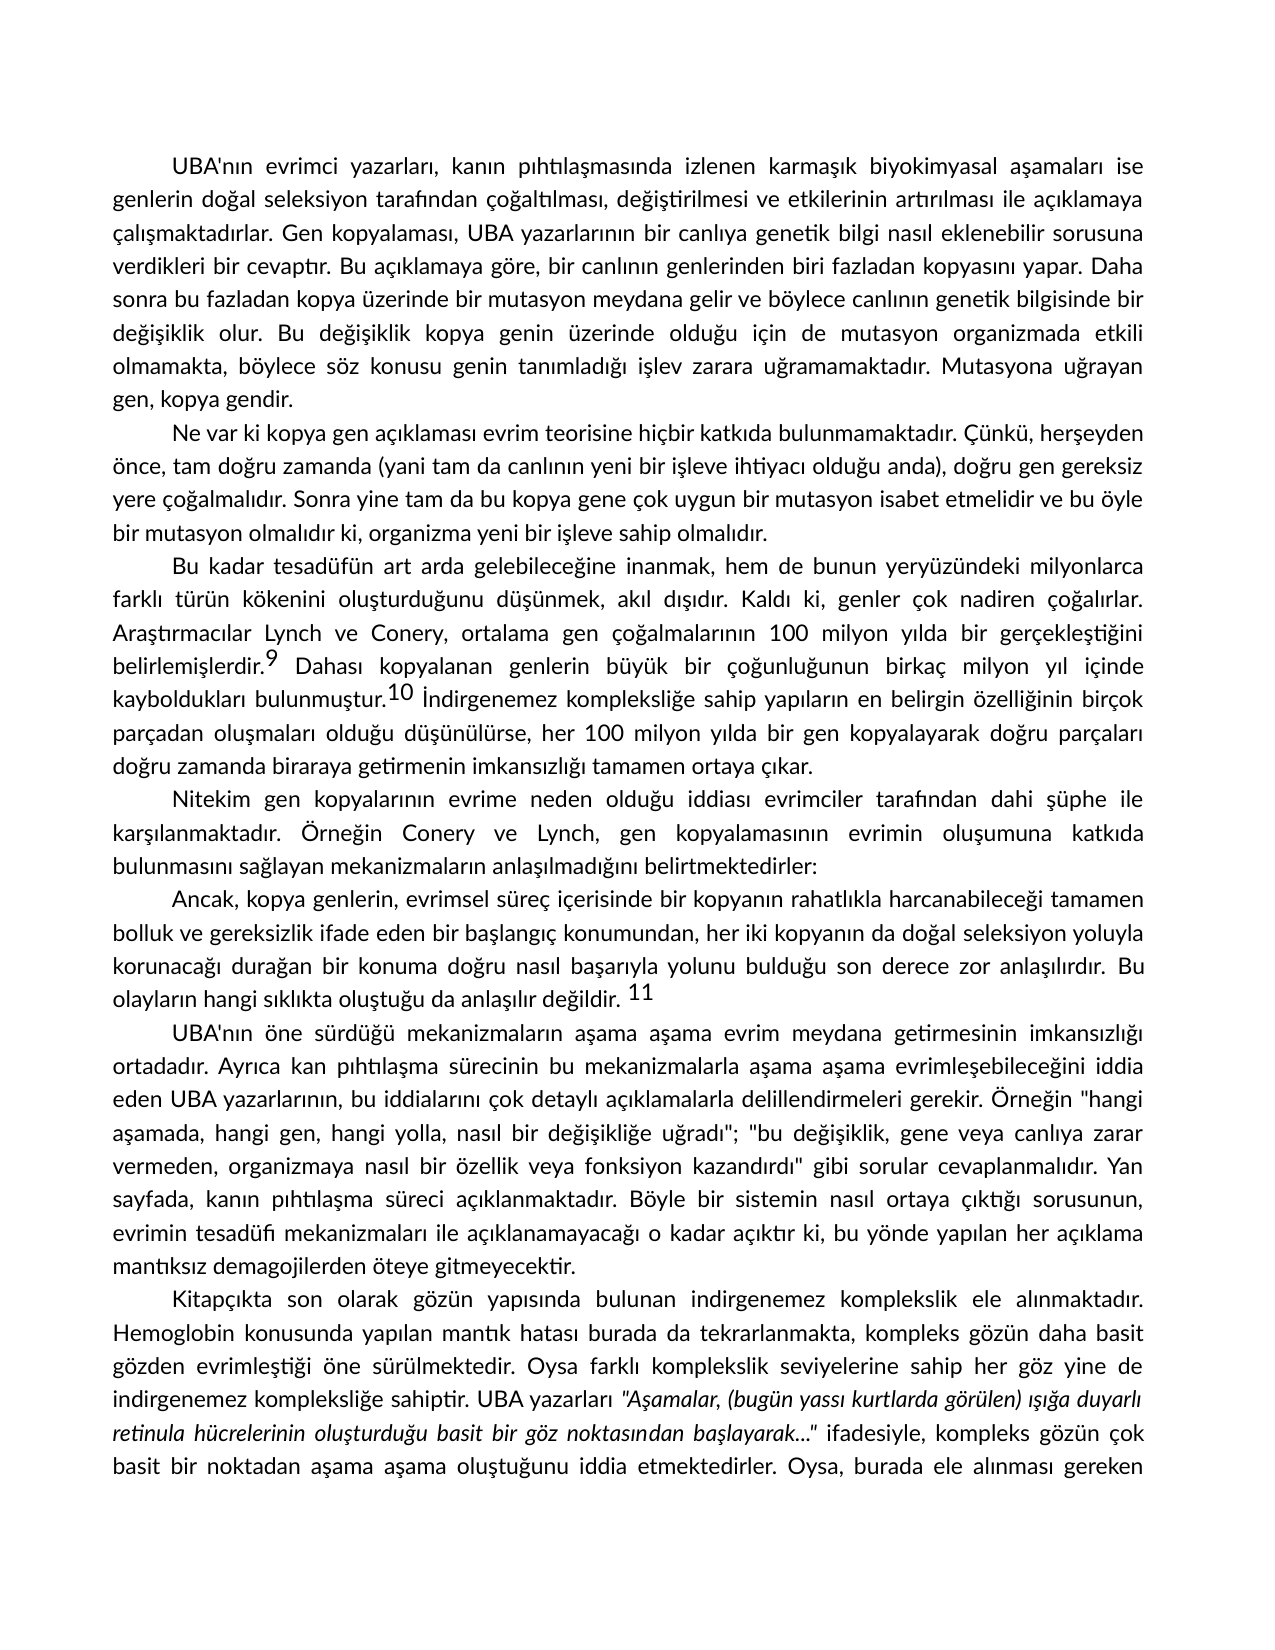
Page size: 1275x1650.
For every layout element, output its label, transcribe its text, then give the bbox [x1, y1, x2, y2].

text Ne var ki kopya gen açıklaması evrim teorisine hiçbir katkıda bulunmamaktadır. Çünkü, herşeyden önce, tam doğru zamanda (yani tam da canlının yeni bir işleve ihtiyacı olduğu anda), doğru gen gereksiz yere çoğalmalıdır. Sonra yine tam da bu kopya gene çok uygun bir mutasyon isabet etmelidir ve bu öyle bir mutasyon olmalıdır ki, organizma yeni bir işleve sahip olmalıdır. [112, 414, 1145, 548]
text Kitapçıkta son olarak gözün yapısında bulunan indirgenemez komplekslik ele alınmaktadır. Hemoglobin konusunda yapılan mantık hatası burada da tekrarlanmakta, kompleks gözün daha basit gözden evrimleştiği öne sürülmektedir. Oysa farklı komplekslik seviyelerine sahip her göz yine de indirgenemez kompleksliğe sahiptir. UBA yazarları "Aşamalar, (bugün yassı kurtlarda görülen) ışığa duyarlı retinula hücrelerinin oluşturduğu basit bir göz noktasından başlayarak..." ifadesiyle, kompleks gözün çok basit bir noktadan aşama aşama oluştuğunu iddia etmektedirler. Oysa, burada ele alınması gereken [112, 1281, 1145, 1481]
text Nitekim gen kopyalarının evrime neden olduğu iddiası evrimciler tarafından dahi şüphe ile karşılanmaktadır. Örneğin Conery ve Lynch, gen kopyalamasının evrimin oluşumuna katkıda bulunmasını sağlayan mekanizmaların anlaşılmadığını belirtmektedirler: [112, 781, 1145, 881]
text UBA'nın evrimci yazarları, kanın pıhtılaşmasında izlenen karmaşık biyokimyasal aşamaları ise genlerin doğal seleksiyon tarafından çoğaltılması, değiştirilmesi ve etkilerinin artırılması ile açıklamaya çalışmaktadırlar. Gen kopyalaması, UBA yazarlarının bir canlıya genetik bilgi nasıl eklenebilir sorusuna verdikleri bir cevaptır. Bu açıklamaya göre, bir canlının genlerinden biri fazladan kopyasını yapar. Daha sonra bu fazladan kopya üzerinde bir mutasyon meydana gelir ve böylece canlının genetik bilgisinde bir değişiklik olur. Bu değişiklik kopya genin üzerinde olduğu için de mutasyon organizmada etkili olmamakta, böylece söz konusu genin tanımladığı işlev zarara uğramamaktadır. Mutasyona uğrayan gen, kopya gendir. [112, 148, 1145, 414]
text UBA'nın öne sürdüğü mekanizmaların aşama aşama evrim meydana getirmesinin imkansızlığı ortadadır. Ayrıca kan pıhtılaşma sürecinin bu mekanizmalarla aşama aşama evrimleşebileceğini iddia eden UBA yazarlarının, bu iddialarını çok detaylı açıklamalarla delillendirmeleri gerekir. Örneğin "hangi aşamada, hangi gen, hangi yolla, nasıl bir değişikliğe uğradı"; "bu değişiklik, gene veya canlıya zarar vermeden, organizmaya nasıl bir özellik veya fonksiyon kazandırdı" gibi sorular cevaplanmalıdır. Yan sayfada, kanın pıhtılaşma süreci açıklanmaktadır. Böyle bir sistemin nasıl ortaya çıktığı sorusunun, evrimin tesadüfi mekanizmaları ile açıklanamayacağı o kadar açıktır ki, bu yönde yapılan her açıklama mantıksız demagojilerden öteye gitmeyecektir. [112, 1014, 1145, 1281]
text Ancak, kopya genlerin, evrimsel süreç içerisinde bir kopyanın rahatlıkla harcanabileceği tamamen bolluk ve gereksizlik ifade eden bir başlangıç konumundan, her iki kopyanın da doğal seleksiyon yoluyla korunacağı durağan bir konuma doğru nasıl başarıyla yolunu bulduğu son derece zor anlaşılırdır. Bu olayların hangi sıklıkta oluştuğu da anlaşılır değildir. 11 [112, 881, 1145, 1014]
text Bu kadar tesadüfün art arda gelebileceğine inanmak, hem de bunun yeryüzündeki milyonlarca farklı türün kökenini oluşturduğunu düşünmek, akıl dışıdır. Kaldı ki, genler çok nadiren çoğalırlar. Araştırmacılar Lynch ve Conery, ortalama gen çoğalmalarının 100 milyon yılda bir gerçekleştiğini belirlemişlerdir.9 Dahası kopyalanan genlerin büyük bir çoğunluğunun birkaç milyon yıl içinde kayboldukları bulunmuştur.10 İndirgenemez kompleksliğe sahip yapıların en belirgin özelliğinin birçok parçadan oluşmaları olduğu düşünülürse, her 100 milyon yılda bir gen kopyalayarak doğru parçaları doğru zamanda biraraya getirmenin imkansızlığı tamamen ortaya çıkar. [112, 548, 1145, 781]
